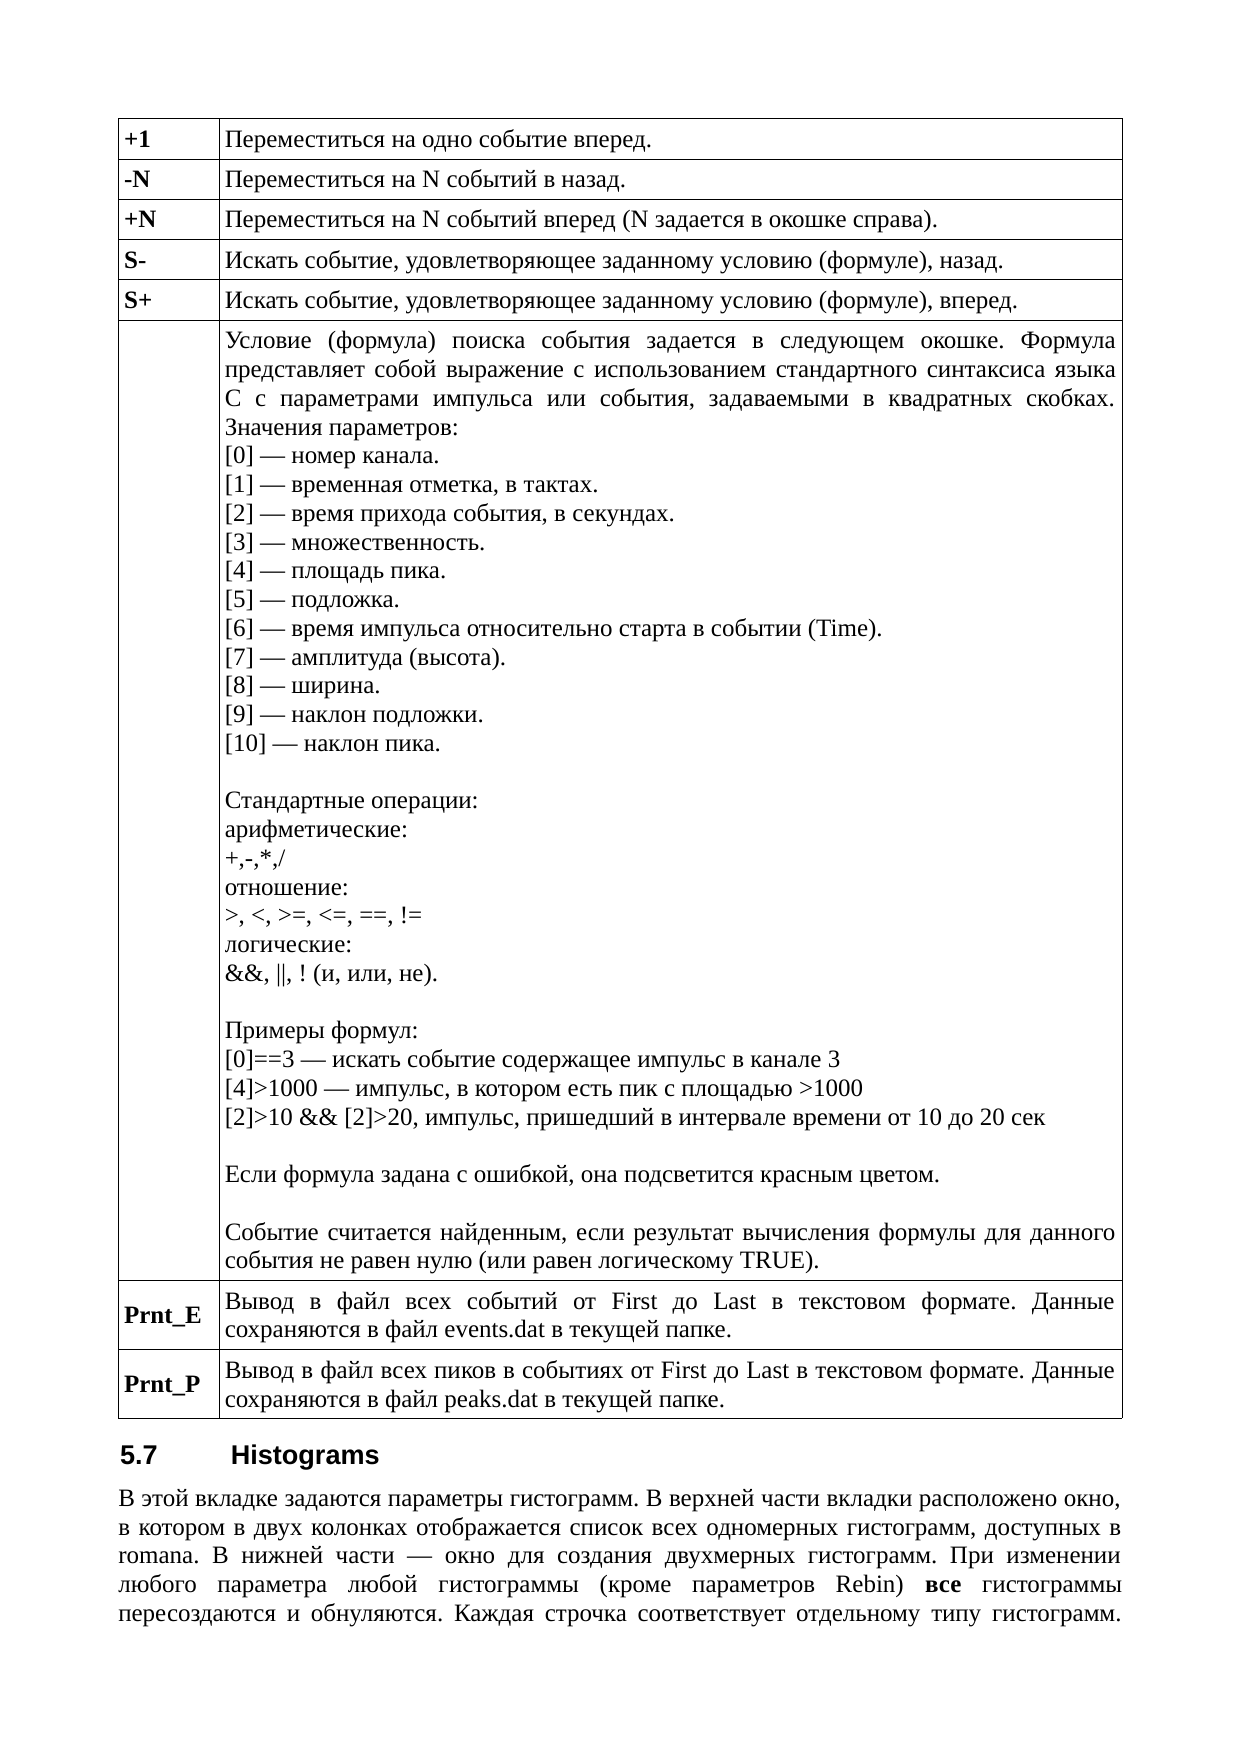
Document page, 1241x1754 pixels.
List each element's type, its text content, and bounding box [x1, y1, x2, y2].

table_cell Вывод в файл всех событий от First до Last в текстовом формате. Данные сохраняются в файл events.dat в текущей папке. [220, 1281, 1122, 1349]
table_cell +1 [119, 119, 219, 158]
table_cell Переместиться на N событий в назад. [220, 160, 1122, 199]
table_cell Prnt_E [119, 1281, 219, 1349]
table_cell Искать событие, удовлетворяющее заданному условию (формуле), назад. [220, 240, 1122, 279]
table_cell Искать событие, удовлетворяющее заданному условию (формуле), вперед. [220, 280, 1122, 320]
table_cell S- [119, 240, 219, 279]
table_cell [119, 321, 219, 1280]
table_cell Переместиться на N событий вперед (N задается в окошке справа). [220, 200, 1122, 239]
table_cell Вывод в файл всех пиков в событиях от First до Last в текстовом формате. Данные сохраняются в файл peaks.dat в текущей папке. [220, 1350, 1122, 1418]
subtitle Histograms [120, 1439, 1122, 1470]
table_cell Prnt_P [119, 1350, 219, 1418]
table_cell +N [119, 200, 219, 239]
table_cell S+ [119, 280, 219, 320]
table_cell Условие (формула) поиска события задается в следующем окошке. Формула представляет собой выражение с использованием стандартного синтаксиса языка C с параметрами импульса или события, задаваемыми в квадратных скобках. Значения параметров: [0] — номер канала. [1] — временная отметка, в тактах. [2] — время прихода события, в секундах. [3] — множественность. [4] — площадь пика. [5] — подложка. [6] — время импульса относительно старта в событии (Time). [7] — амплитуда (высота). [8] — ширина. [9] — наклон подложки. [10] — наклон пика. Стандартные операции: арифметические: +,-,*,/ отношение: >, <, >=, <=, ==, != логические: &&, ||, ! (и, или, не). Примеры формул: [0]==3 — искать событие содержащее импульс в канале 3 [4]>1000 — импульс, в котором есть пик с площадью >1000 [2]>10 && [2]>20, импульс, пришедший в интервале времени от 10 до 20 сек Если формула задана с ошибкой, она подсветится красным цветом. Событие считается найденным, если результат вычисления формулы для данного события не равен нулю (или равен логическому TRUE). [220, 321, 1122, 1280]
table_cell Переместиться на одно событие вперед. [220, 119, 1122, 158]
table_cell -N [119, 160, 219, 199]
text В этой вкладке задаются параметры гистограмм. В верхней части вкладки расположено окно, в котором в двух колонках отображается список всех одномерных гистограмм, доступных в romana. В нижней части — окно для создания двухмерных гистограмм. При изменении любого параметра любой гистограммы (кроме параметров Rebin) все гистограммы пересоздаются и обнуляются. Каждая строчка соответствует отдельному типу гистограмм. [118, 1483, 1122, 1627]
